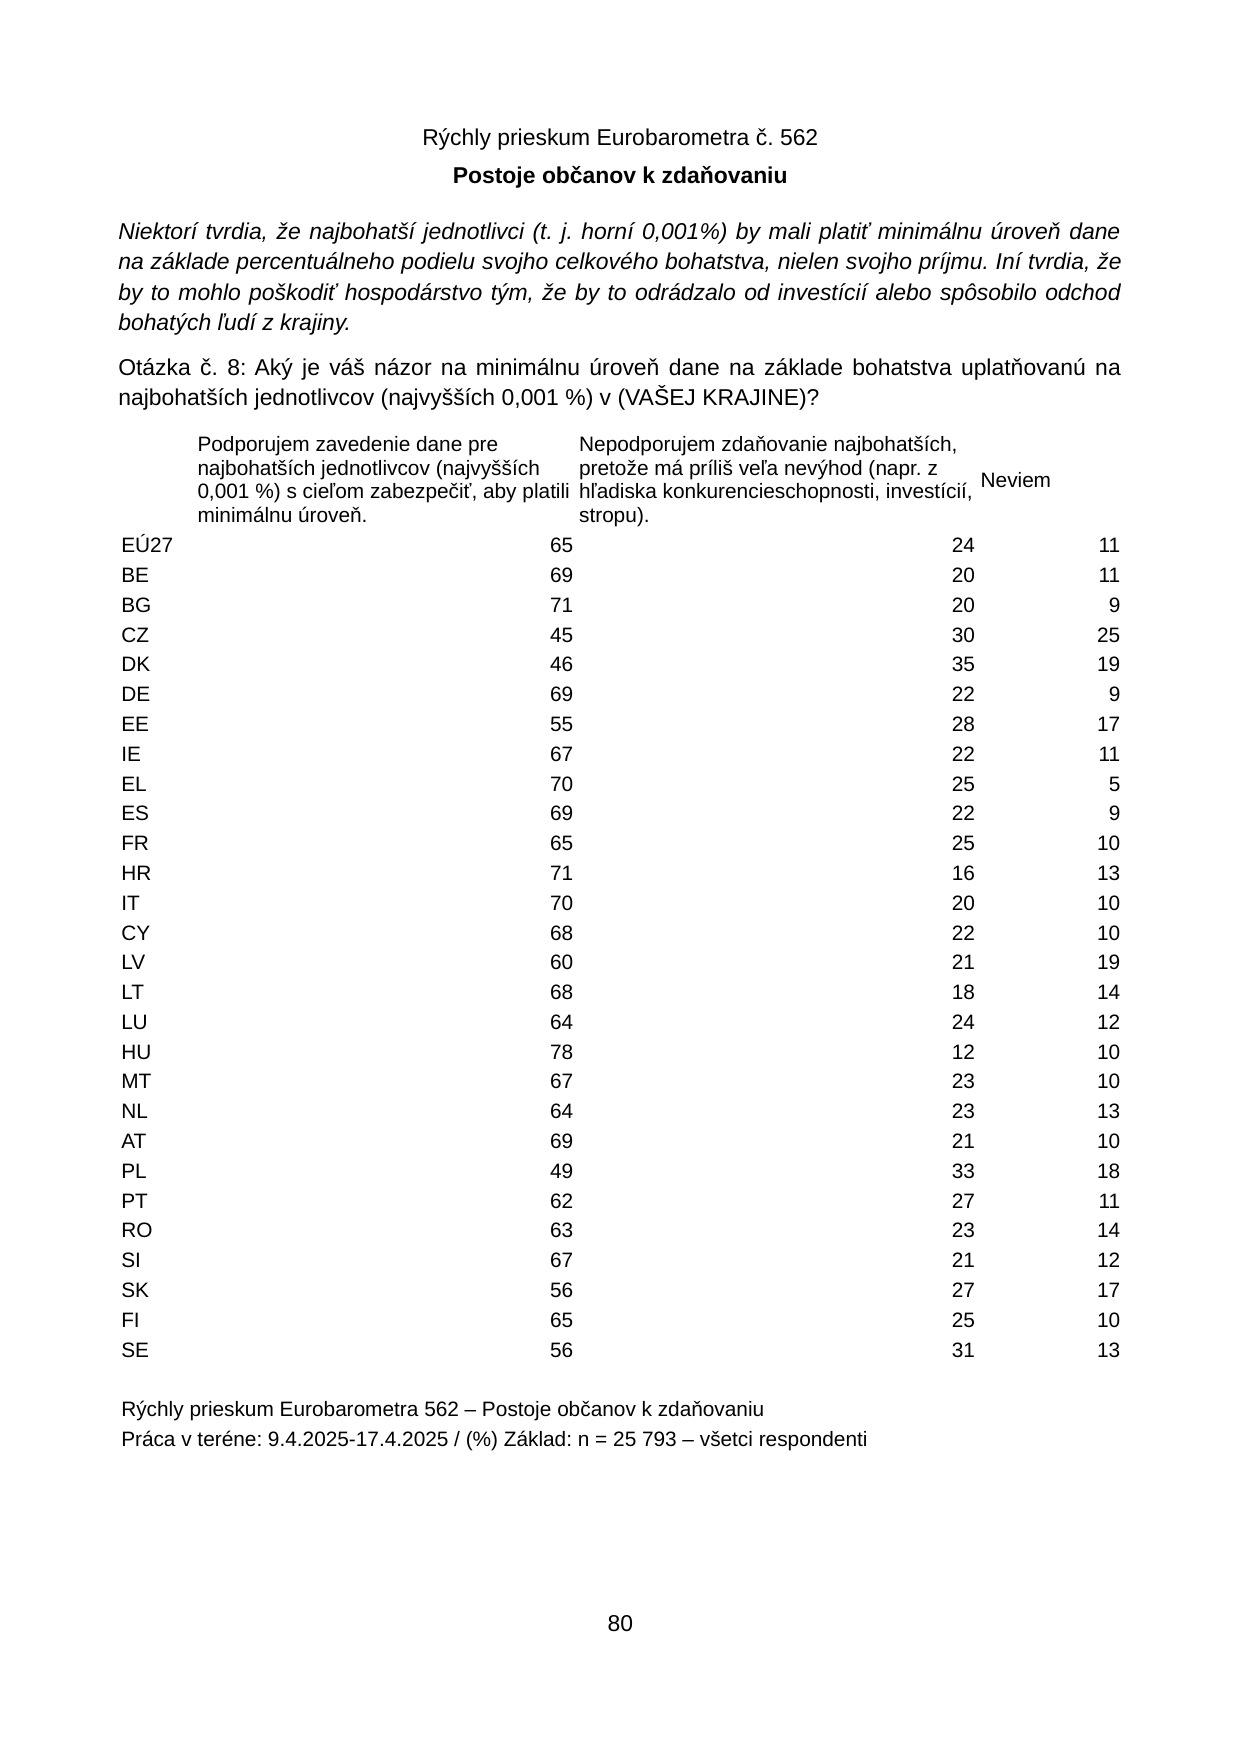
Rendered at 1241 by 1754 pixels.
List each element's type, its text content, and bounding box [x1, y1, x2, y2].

table_cell 14 [978, 977, 1123, 1007]
table_cell EÚ27 [118, 530, 194, 560]
table_cell SI [118, 1245, 194, 1275]
table_cell PT [118, 1186, 194, 1215]
table_cell MT [118, 1066, 194, 1096]
table_cell 56 [194, 1335, 576, 1364]
table_cell 5 [978, 769, 1123, 798]
table_cell 10 [978, 1126, 1123, 1156]
table_cell FR [118, 828, 194, 858]
table_cell SK [118, 1275, 194, 1305]
table_cell 17 [978, 1275, 1123, 1305]
table_cell 12 [978, 1245, 1123, 1275]
table_cell HU [118, 1037, 194, 1066]
table_cell 62 [194, 1186, 576, 1215]
table_cell 56 [194, 1275, 576, 1305]
text Niektorí tvrdia, že najbohatší jednotlivci (t. j. horní 0,001%) by mali platiť minimálnu úroveň dane na základe percentuálneho podielu svojho celkového bohatstva, nielen svojho príjmu. Iní tvrdia, že by to mohlo poškodiť hospodárstvo tým, že by to odrádzalo od investícií alebo spôsobilo odchod bohatých ľudí z krajiny. [118, 218, 1122, 335]
table_cell 23 [576, 1215, 977, 1245]
table_cell 11 [978, 739, 1123, 768]
table_cell 13 [978, 1335, 1123, 1364]
table_cell 22 [576, 918, 977, 947]
table_cell 22 [576, 679, 977, 709]
table_cell 22 [576, 739, 977, 768]
table_cell 64 [194, 1007, 576, 1037]
table_cell 69 [194, 1126, 576, 1156]
table_cell 27 [576, 1186, 977, 1215]
table_cell DE [118, 679, 194, 709]
table_cell 17 [978, 709, 1123, 739]
table_cell 10 [978, 888, 1123, 917]
table_cell 67 [194, 739, 576, 768]
table_cell 70 [194, 888, 576, 917]
table_cell 68 [194, 918, 576, 947]
table_cell 19 [978, 649, 1123, 679]
table_cell 63 [194, 1215, 576, 1245]
table_cell CY [118, 918, 194, 947]
table_cell 71 [194, 590, 576, 619]
table_cell CZ [118, 620, 194, 649]
table_cell 67 [194, 1245, 576, 1275]
table_cell 20 [576, 560, 977, 590]
table_cell 12 [978, 1007, 1123, 1037]
table_cell 12 [576, 1037, 977, 1066]
table_cell 23 [576, 1066, 977, 1096]
table_cell [978, 1364, 1123, 1394]
table_cell EL [118, 769, 194, 798]
table_cell PL [118, 1156, 194, 1186]
table_cell IE [118, 739, 194, 768]
table_cell 20 [576, 888, 977, 917]
table_cell 65 [194, 530, 576, 560]
table_cell 10 [978, 1066, 1123, 1096]
table_cell NL [118, 1096, 194, 1126]
table_cell 13 [978, 1096, 1123, 1126]
table_cell SE [118, 1335, 194, 1364]
table_cell LV [118, 947, 194, 977]
table_cell 18 [978, 1156, 1123, 1186]
table_cell 71 [194, 858, 576, 888]
table_cell 69 [194, 679, 576, 709]
table_cell 10 [978, 828, 1123, 858]
table_cell LT [118, 977, 194, 1007]
table_cell 65 [194, 1305, 576, 1334]
table_cell 10 [978, 918, 1123, 947]
table_cell 64 [194, 1096, 576, 1126]
table_cell 10 [978, 1305, 1123, 1334]
table_cell 18 [576, 977, 977, 1007]
table_cell BG [118, 590, 194, 619]
table_cell AT [118, 1126, 194, 1156]
table_cell DK [118, 649, 194, 679]
table_cell 28 [576, 709, 977, 739]
table_cell Práca v teréne: 9.4.2025-17.4.2025 / (%) Základ: n = 25 793 – všetci respondenti [118, 1424, 1123, 1454]
table_cell IT [118, 888, 194, 917]
table_cell 24 [576, 1007, 977, 1037]
table_cell 25 [576, 1305, 977, 1334]
text Otázka č. 8: Aký je váš názor na minimálnu úroveň dane na základe bohatstva uplatňovanú na najbohatších jednotlivcov (najvyšších 0,001 %) v (VAŠEJ KRAJINE)? [118, 353, 1122, 410]
table_cell 31 [576, 1335, 977, 1364]
table_cell 67 [194, 1066, 576, 1096]
table_cell 69 [194, 560, 576, 590]
table_cell ES [118, 798, 194, 828]
table_cell 11 [978, 1186, 1123, 1215]
table_header [118, 429, 194, 530]
table_cell BE [118, 560, 194, 590]
table_cell 65 [194, 828, 576, 858]
table_cell 21 [576, 1126, 977, 1156]
table_cell 78 [194, 1037, 576, 1066]
table_cell Rýchly prieskum Eurobarometra 562 – Postoje občanov k zdaňovaniu [118, 1394, 1123, 1424]
table_cell 25 [978, 620, 1123, 649]
table_cell 30 [576, 620, 977, 649]
table_cell 70 [194, 769, 576, 798]
table_cell 21 [576, 1245, 977, 1275]
table_cell 45 [194, 620, 576, 649]
table_cell 22 [576, 798, 977, 828]
table_cell 19 [978, 947, 1123, 977]
table_cell 11 [978, 560, 1123, 590]
table_cell 46 [194, 649, 576, 679]
table_cell 14 [978, 1215, 1123, 1245]
table_cell [576, 1364, 977, 1394]
table_cell 25 [576, 769, 977, 798]
table_header Neviem [978, 429, 1123, 530]
table_cell 20 [576, 590, 977, 619]
table_cell 60 [194, 947, 576, 977]
table_cell 11 [978, 530, 1123, 560]
table_cell 24 [576, 530, 977, 560]
table_header Nepodporujem zdaňovanie najbohatších, pretože má príliš veľa nevýhod (napr. z hľadiska konkurencieschopnosti, investícií, stropu). [576, 429, 977, 530]
table_cell 9 [978, 679, 1123, 709]
table_header Podporujem zavedenie dane pre najbohatších jednotlivcov (najvyšších 0,001 %) s cieľom zabezpečiť, aby platili minimálnu úroveň. [194, 429, 576, 530]
table_cell 9 [978, 590, 1123, 619]
table_cell RO [118, 1215, 194, 1245]
table_cell 33 [576, 1156, 977, 1186]
table_cell EE [118, 709, 194, 739]
table_cell 27 [576, 1275, 977, 1305]
table_cell FI [118, 1305, 194, 1334]
table_cell 35 [576, 649, 977, 679]
table_cell [118, 1364, 194, 1394]
table_cell 69 [194, 798, 576, 828]
table_cell 9 [978, 798, 1123, 828]
table_cell 49 [194, 1156, 576, 1186]
table_cell 55 [194, 709, 576, 739]
table_cell 25 [576, 828, 977, 858]
table_cell 10 [978, 1037, 1123, 1066]
table_cell 23 [576, 1096, 977, 1126]
table_cell HR [118, 858, 194, 888]
table_cell [194, 1364, 576, 1394]
table_cell 21 [576, 947, 977, 977]
table_cell LU [118, 1007, 194, 1037]
table_cell 16 [576, 858, 977, 888]
table_cell 68 [194, 977, 576, 1007]
table_cell 13 [978, 858, 1123, 888]
